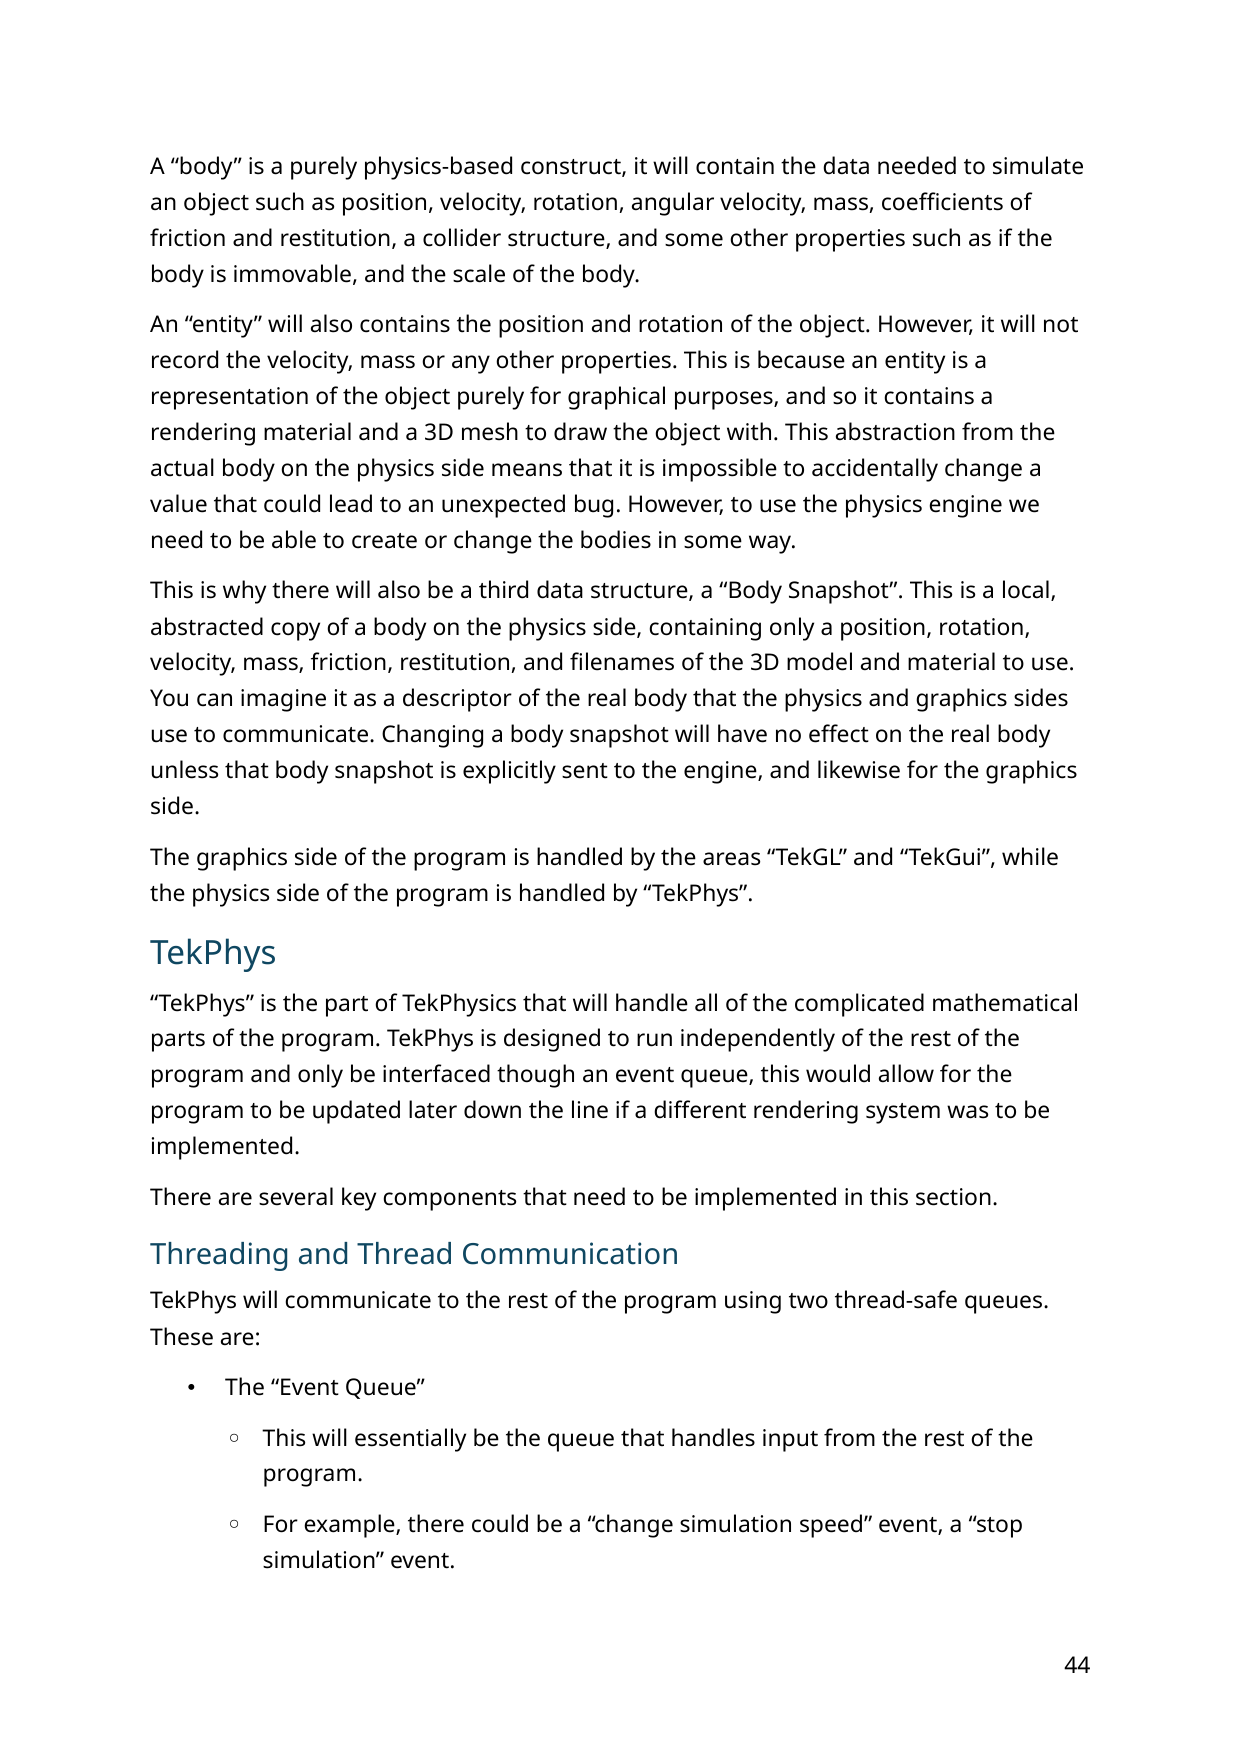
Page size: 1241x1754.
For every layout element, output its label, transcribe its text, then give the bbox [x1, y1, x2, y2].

text “TekPhys” is the part of TekPhysics that will handle all of the complicated mathematical parts of the program. TekPhys is designed to run independently of the rest of the program and only be interfaced though an event queue, this would allow for the program to be updated later down the line if a different rendering system was to be implemented. [150, 986, 1090, 1161]
text A “body” is a purely physics-based construct, it will contain the data needed to simulate an object such as position, velocity, rotation, angular velocity, mass, coefficients of friction and restitution, a collider structure, and some other properties such as if the body is immovable, and the scale of the body. [150, 150, 1090, 289]
text This is why there will also be a third data structure, a “Body Snapshot”. This is a local, abstracted copy of a body on the physics side, containing only a position, rotation, velocity, mass, friction, restitution, and filenames of the 3D model and material to use. You can imagine it as a descriptor of the real body that the physics and graphics sides use to communicate. Changing a body snapshot will have no effect on the real body unless that body snapshot is explicitly sent to the engine, and likewise for the graphics side. [150, 574, 1090, 821]
list The “Event Queue” [187, 1371, 1090, 1402]
text An “entity” will also contains the position and rotation of the object. However, it will not record the velocity, mass or any other properties. This is because an entity is a representation of the object purely for graphical purposes, and so it contains a rendering material and a 3D mesh to draw the object with. This abstraction from the actual body on the physics side means that it is impossible to accidentally change a value that could lead to an unexpected bug. However, to use the physics engine we need to be able to create or change the bodies in some way. [150, 308, 1090, 555]
list This will essentially be the queue that handles input from the rest of the program. [225, 1421, 1090, 1489]
text TekPhys will communicate to the rest of the program using two thread-safe queues. These are: [150, 1284, 1090, 1352]
list For example, there could be a “change simulation speed” event, a “stop simulation” event. [225, 1508, 1090, 1575]
subtitle Threading and Thread Communication [150, 1233, 1090, 1273]
text There are several key components that need to be implemented in this section. [150, 1181, 1090, 1212]
text The graphics side of the program is handled by the areas “TekGL” and “TekGui”, while the physics side of the program is handled by “TekPhys”. [150, 841, 1090, 908]
subtitle TekPhys [150, 929, 1090, 974]
